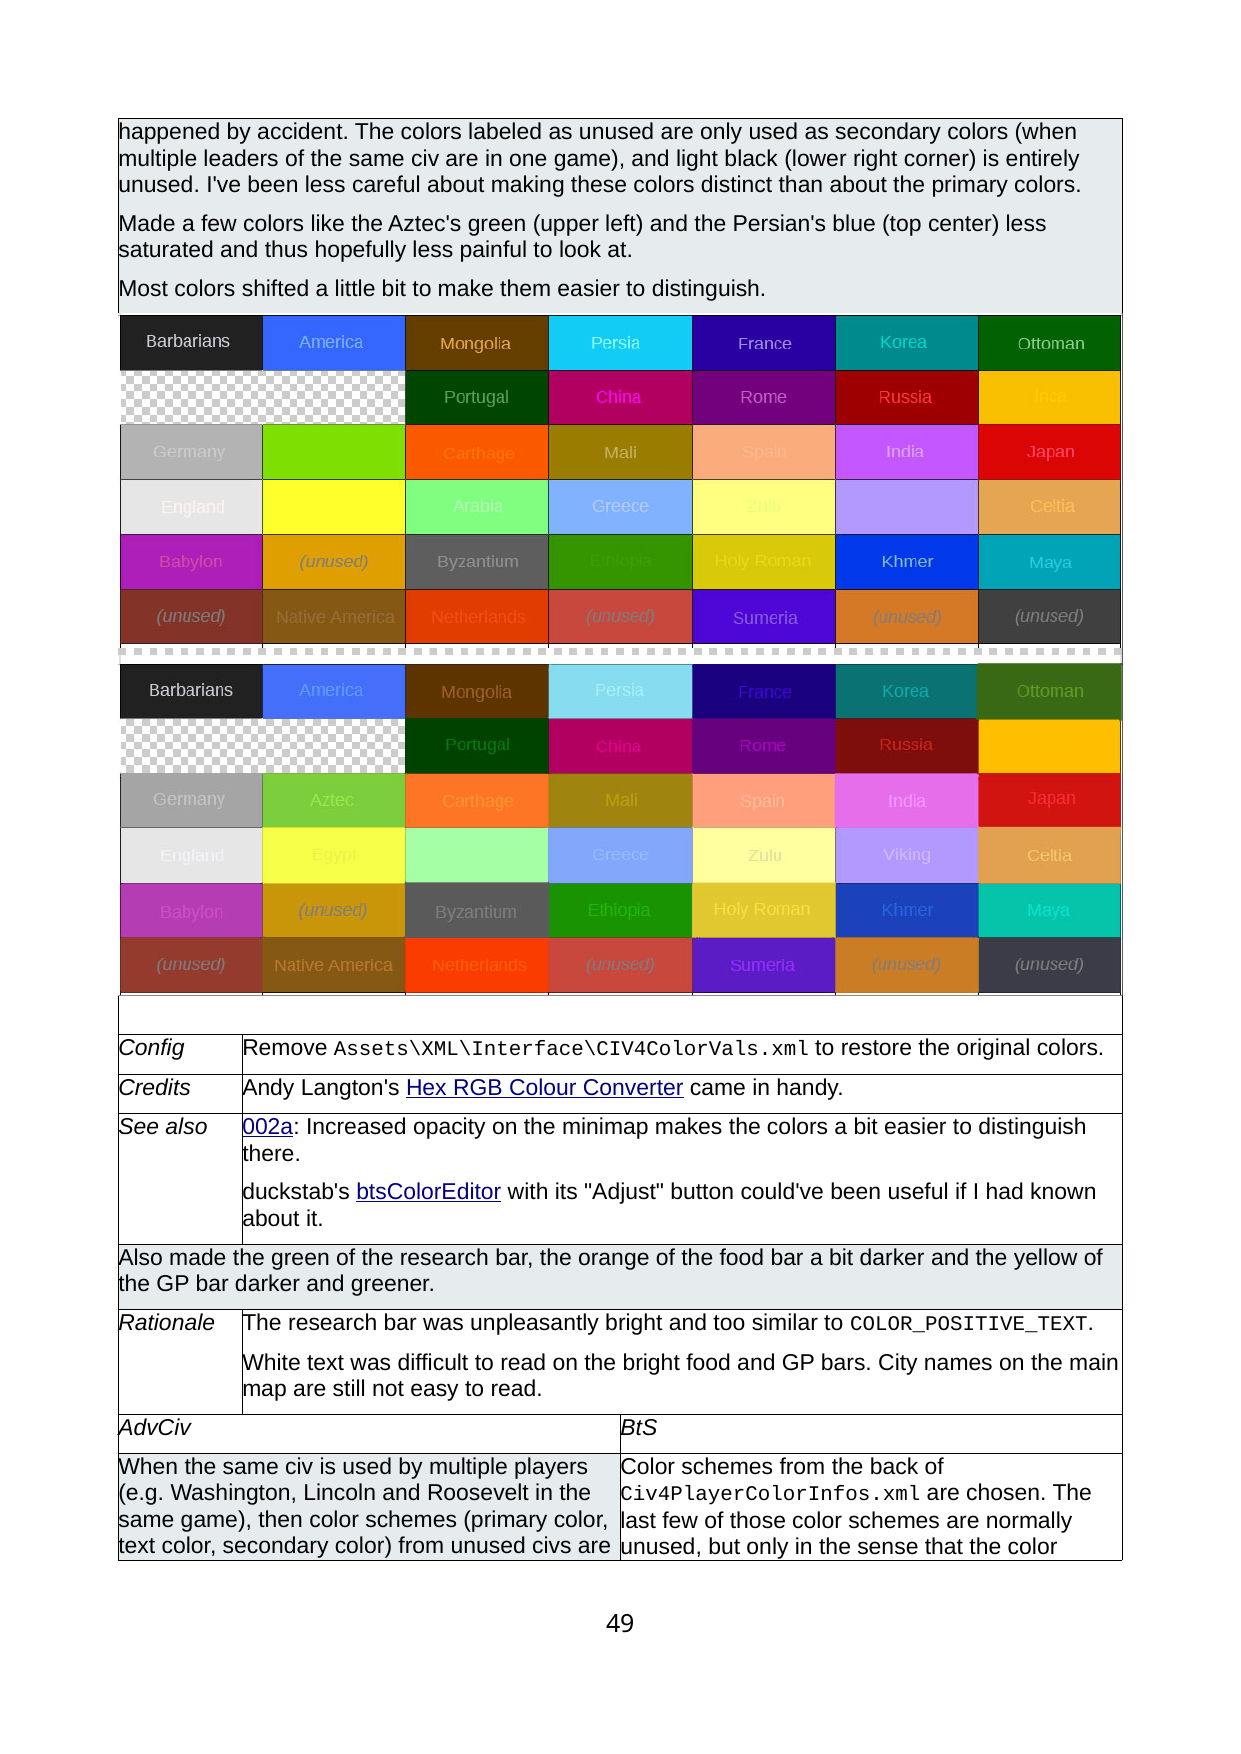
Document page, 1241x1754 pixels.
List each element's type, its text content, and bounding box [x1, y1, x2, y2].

table_cell [119, 996, 1122, 1034]
table_cell Rationale [119, 1310, 242, 1414]
table_cell The research bar was unpleasantly bright and too similar to COLOR_POSITIVE_TEXT. White text was difficult to read on the bright food and GP bars. City names on the main map are still not easy to read. [243, 1310, 1122, 1414]
table_cell Color schemes from the back of Civ4PlayerColorInfos.xml are chosen. The last few of those color schemes are normally unused, but only in the sense that the color [621, 1454, 1122, 1560]
table_cell When the same civ is used by multiple players (e.g. Washington, Lincoln and Roosevelt in the same game), then color schemes (primary color, text color, secondary color) from unused civs are [119, 1454, 620, 1560]
table_cell 002a: Increased opacity on the minimap makes the colors a bit easier to distinguish there. duckstab's btsColorEditor with its "Adjust" button could've been useful if I had known about it. [243, 1114, 1122, 1243]
table_cell AdvCiv [119, 1415, 620, 1453]
table_cell Also made the green of the research bar, the orange of the food bar a bit darker and the yellow of the GP bar darker and greener. [119, 1245, 1122, 1309]
table_cell Config [119, 1035, 242, 1074]
table_cell Credits [119, 1075, 242, 1113]
table_cell Remove Assets\XML\Interface\CIV4ColorVals.xml to restore the original colors. [243, 1035, 1122, 1074]
picture [118, 313, 1123, 996]
table_cell happened by accident. The colors labeled as unused are only used as secondary colors (when multiple leaders of the same civ are in one game), and light black (lower right corner) is entirely unused. I've been less careful about making these colors distinct than about the primary colors. Made a few colors like the Aztec's green (upper left) and the Persian's blue (top center) less saturated and thus hopefully less painful to look at. Most colors shifted a little bit to make them easier to distinguish. [119, 119, 1122, 313]
table_cell See also [119, 1114, 242, 1243]
table_cell Andy Langton's Hex RGB Colour Converter came in handy. [243, 1075, 1122, 1113]
table_cell BtS [621, 1415, 1122, 1453]
